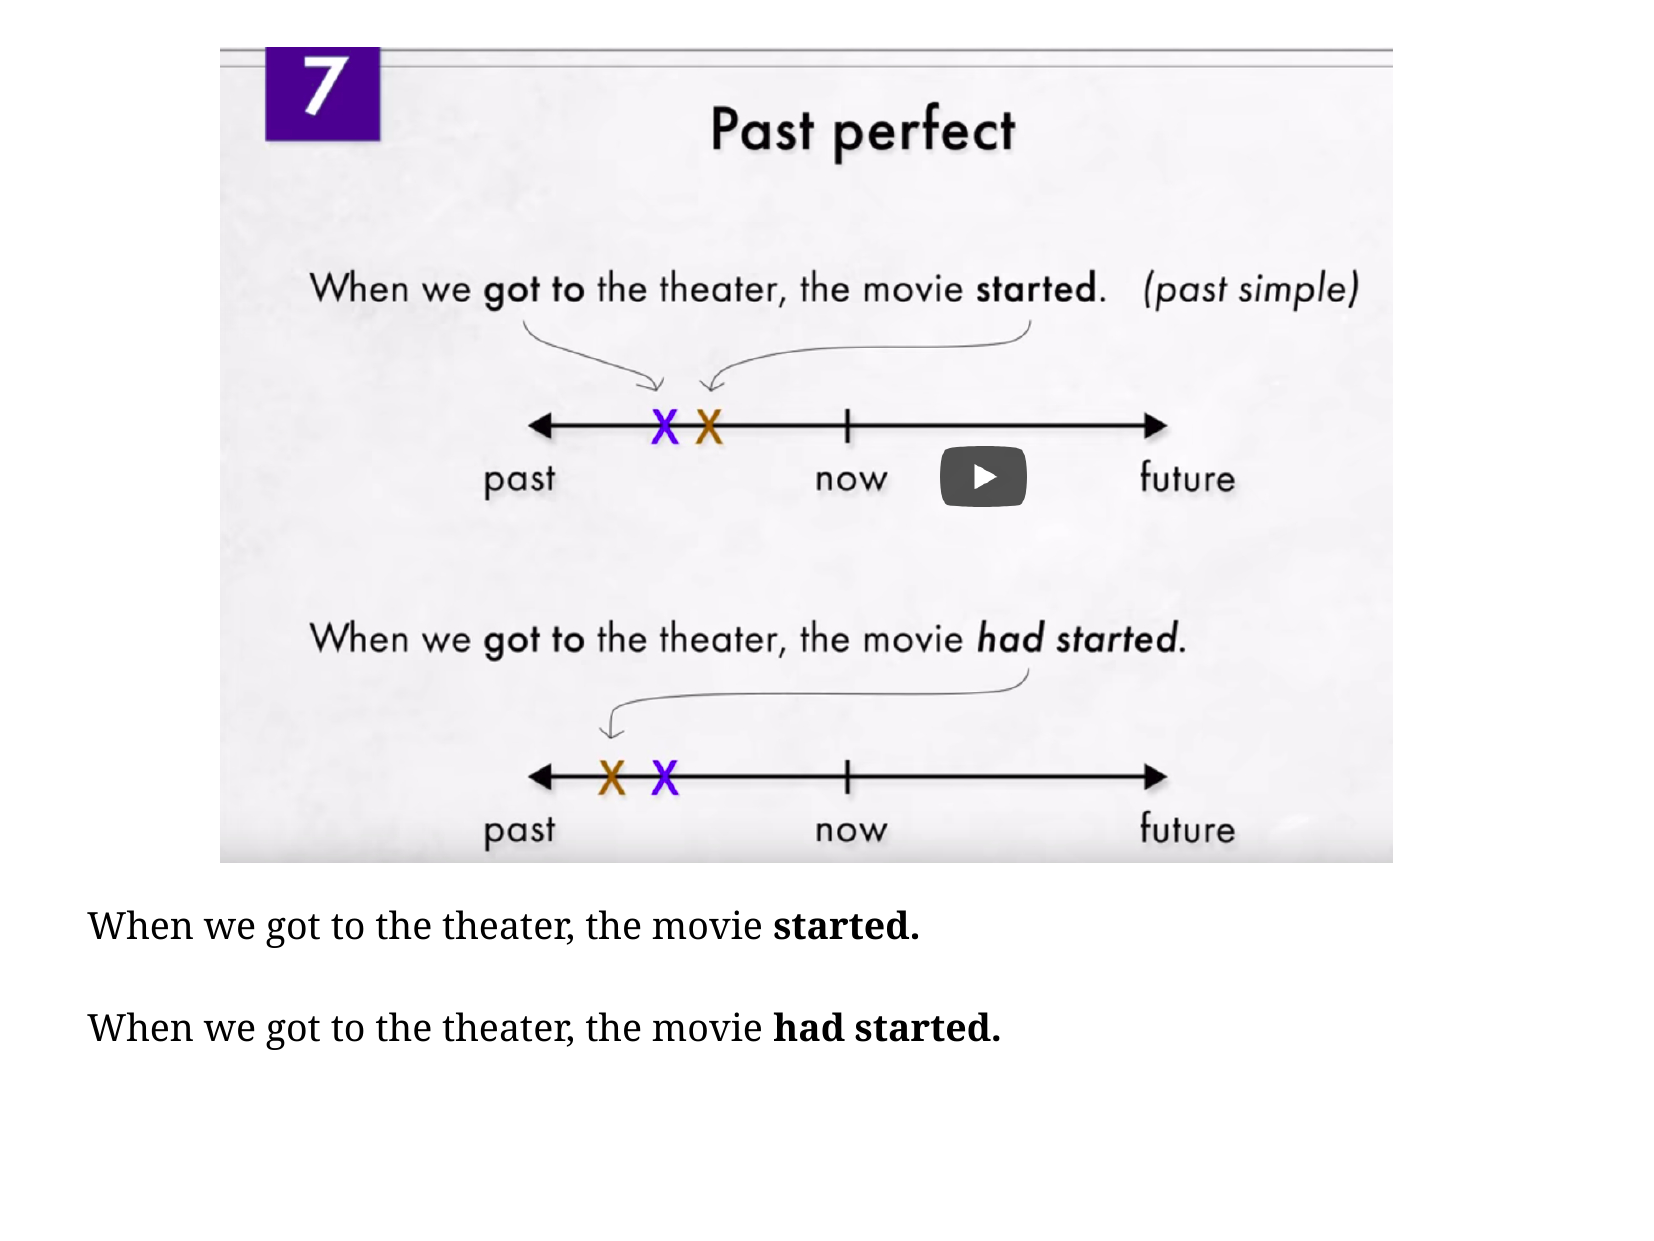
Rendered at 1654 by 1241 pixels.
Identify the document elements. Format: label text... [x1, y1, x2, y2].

text_box When we got to the theater, the movie started. When we got to the theater, the movie had started. [72, 892, 1483, 1040]
picture [220, 47, 1393, 863]
